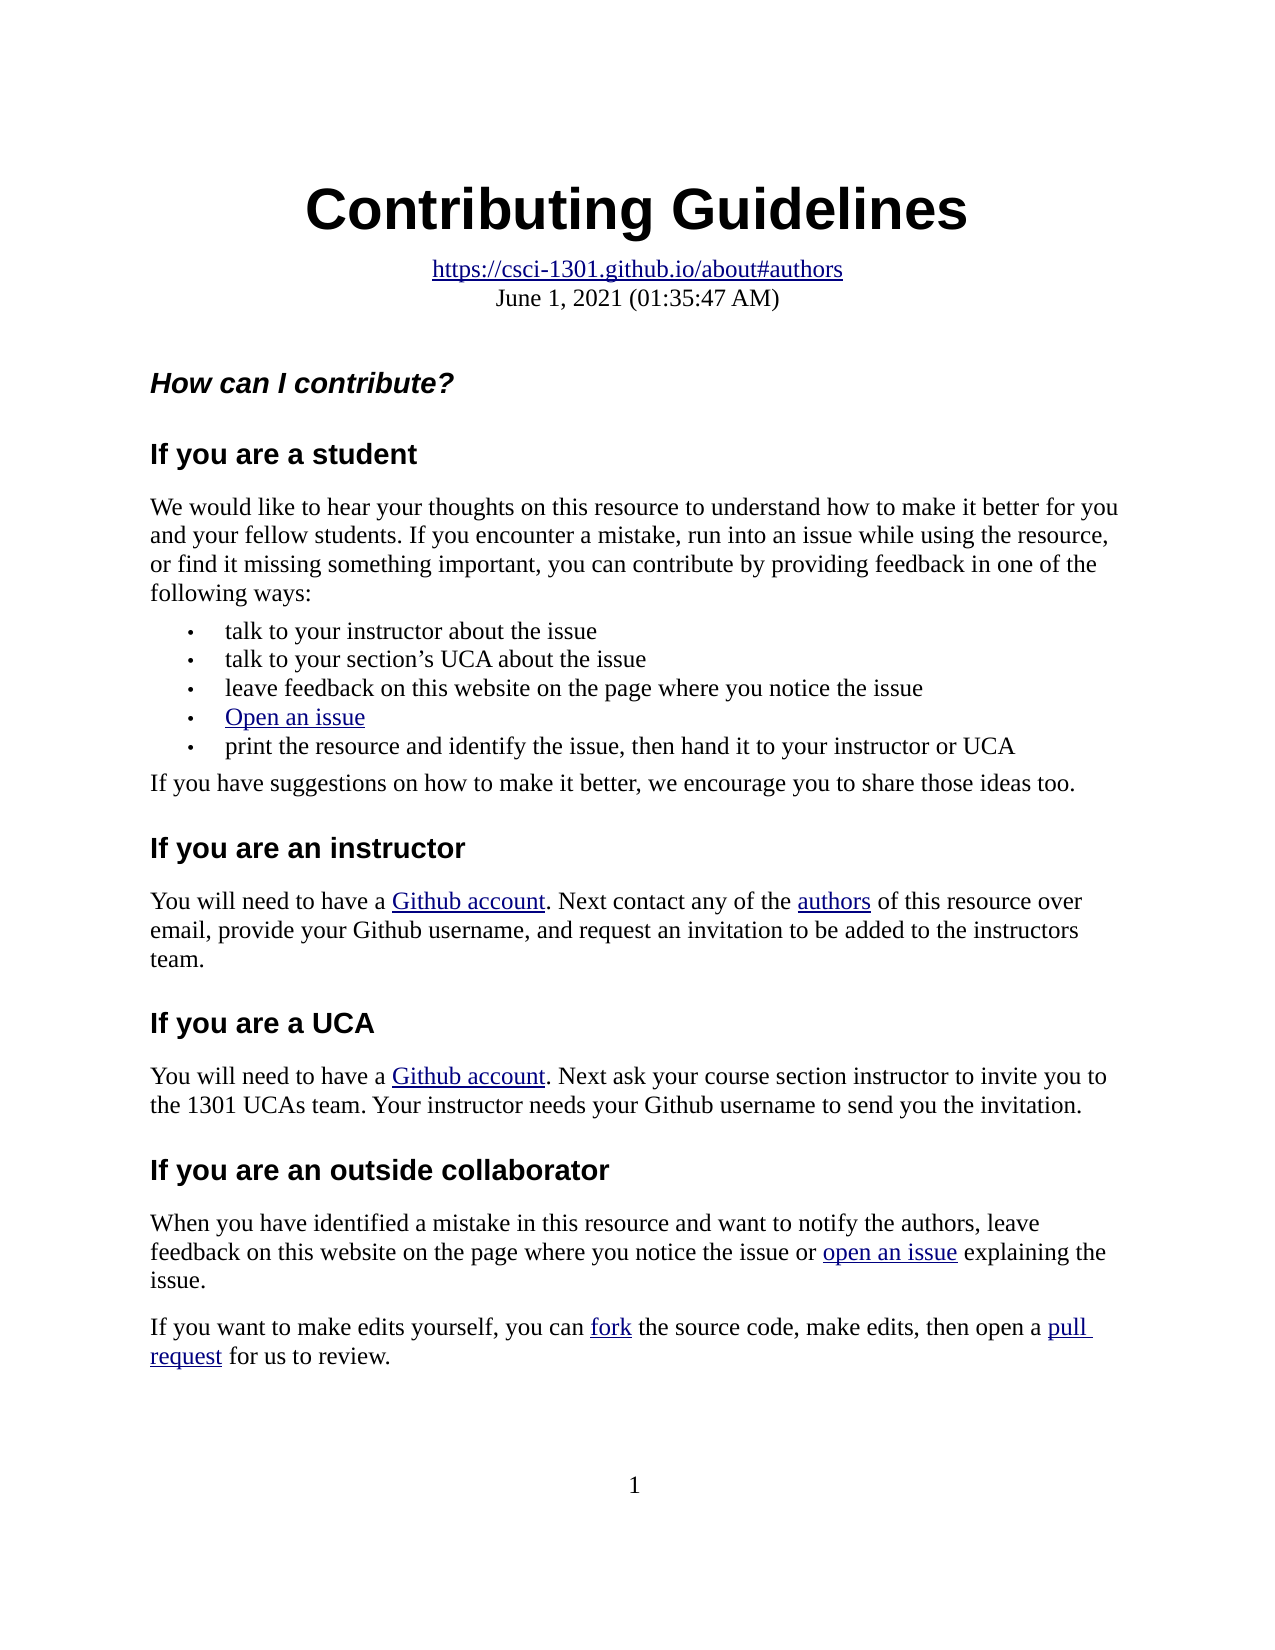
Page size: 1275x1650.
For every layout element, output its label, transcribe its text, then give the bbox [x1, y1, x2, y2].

text https://csci-1301.github.io/about#authors [150, 254, 1125, 283]
list leave feedback on this website on the page where you notice the issue [187, 673, 1125, 702]
subtitle If you are an instructor [150, 831, 1125, 865]
list talk to your section’s UCA about the issue [187, 644, 1125, 673]
subtitle If you are an outside collaborator [150, 1153, 1125, 1186]
text You will need to have a Github account. Next contact any of the authors of this resource over email, provide your Github username, and request an invitation to be added to the instructors team. [150, 886, 1125, 972]
text When you have identified a mistake in this resource and want to notify the authors, leave feedback on this website on the page where you notice the issue or open an issue explaining the issue. [150, 1208, 1125, 1294]
list talk to your instructor about the issue [187, 616, 1125, 644]
list print the resource and identify the issue, then hand it to your instructor or UCA [187, 731, 1125, 759]
title Contributing Guidelines [150, 175, 1125, 242]
subtitle How can I contribute? [150, 366, 1125, 399]
text If you have suggestions on how to make it better, we encourage you to share those ideas too. [150, 768, 1125, 797]
text June 1, 2021 (01:35:47 AM) [150, 283, 1125, 312]
text If you want to make edits yourself, you can fork the source code, make edits, then open a pull request for us to review. [150, 1312, 1125, 1369]
subtitle If you are a UCA [150, 1006, 1125, 1040]
list Open an issue [187, 702, 1125, 731]
text We would like to hear your thoughts on this resource to understand how to make it better for you and your fellow students. If you encounter a mistake, run into an issue while using the resource, or find it missing something important, you can contribute by providing feedback in one of the following ways: [150, 492, 1125, 607]
text You will need to have a Github account. Next ask your course section instructor to invite you to the 1301 UCAs team. Your instructor needs your Github username to send you the invitation. [150, 1061, 1125, 1119]
subtitle If you are a student [150, 437, 1125, 470]
